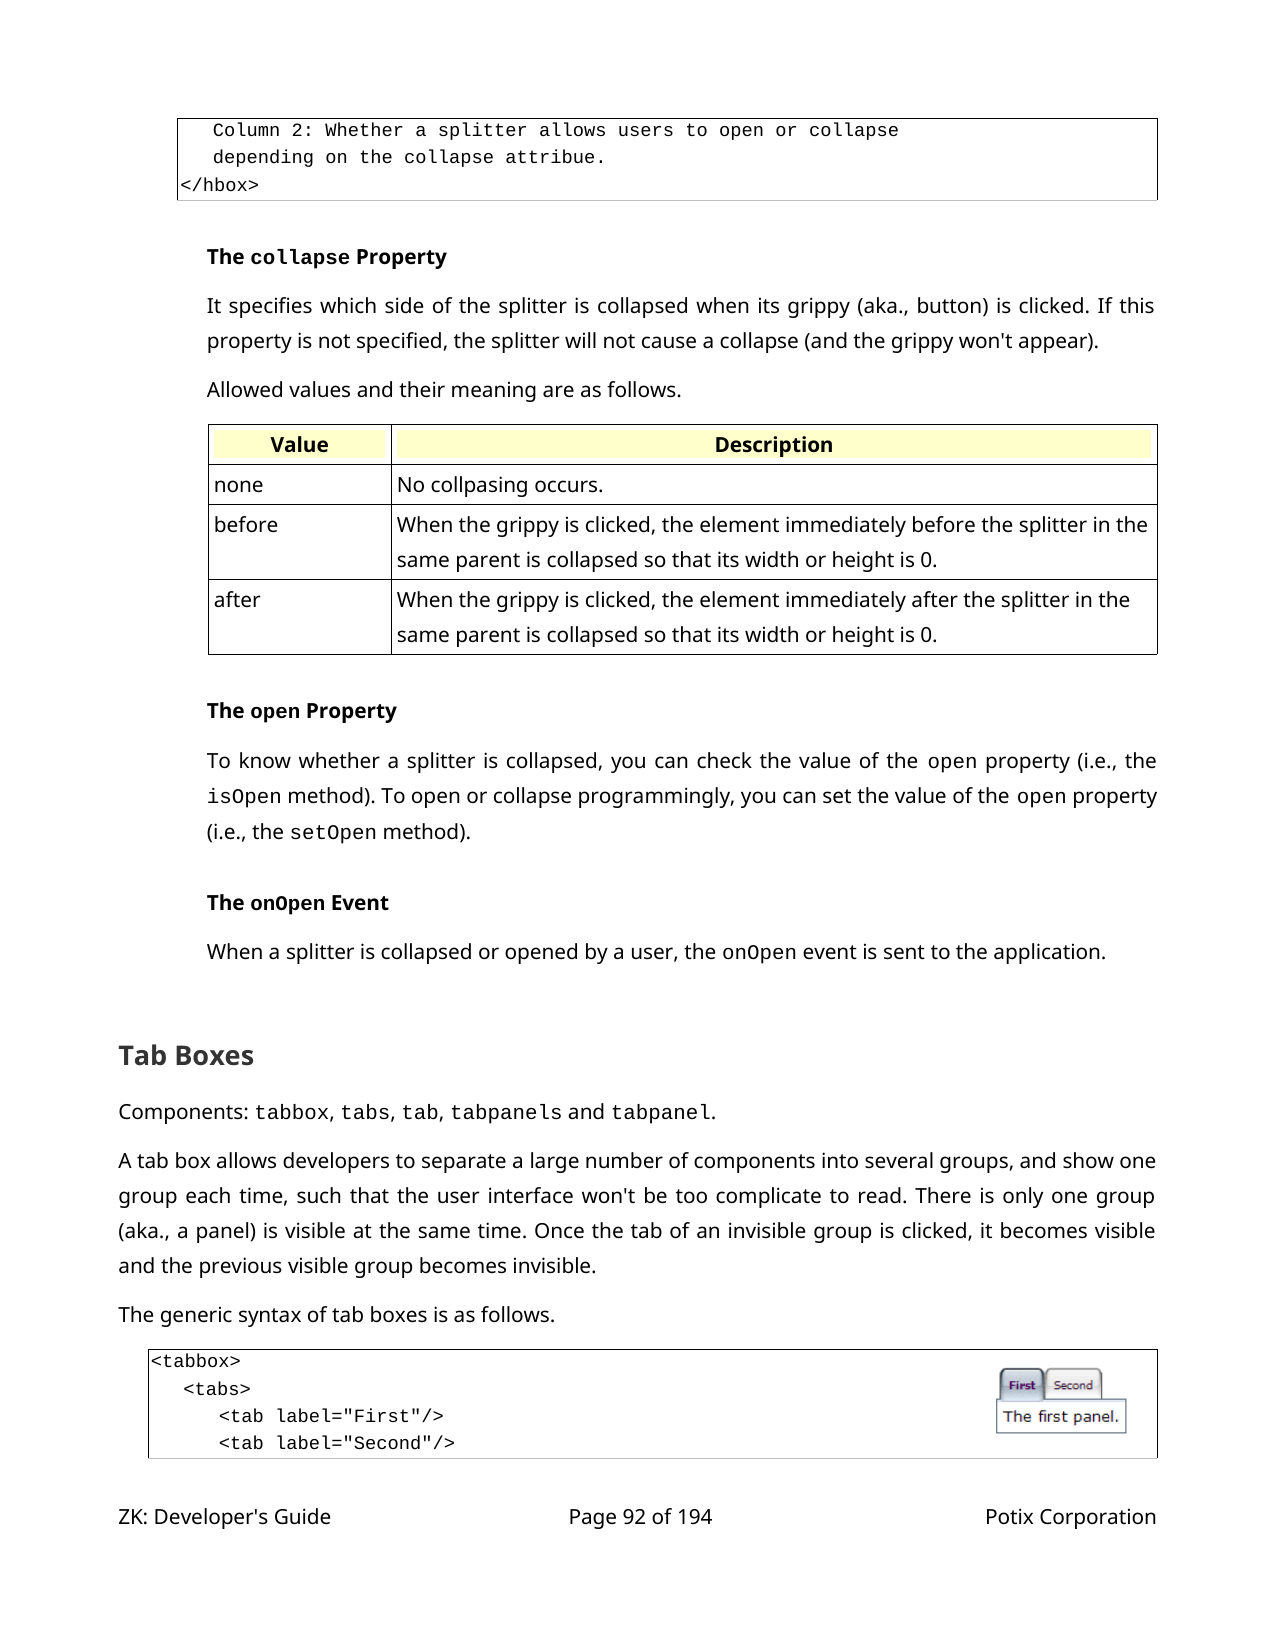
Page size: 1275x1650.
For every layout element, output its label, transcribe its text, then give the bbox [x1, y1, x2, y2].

text <tabs> [149, 1376, 995, 1401]
table_cell When the grippy is clicked, the element immediately before the splitter in the same parent is collapsed so that its width or height is 0. [392, 505, 1157, 579]
subtitle The open Property [207, 697, 1157, 725]
subtitle The collapse Property [207, 242, 1157, 271]
text It specifies which side of the splitter is collapsed when its grippy (aka., button) is clicked. If this property is not specified, the splitter will not cause a collapse (and the grippy won't appear). [207, 291, 1157, 355]
table_cell before [209, 505, 391, 579]
text <tabbox> [149, 1350, 1157, 1373]
picture [995, 1365, 1130, 1437]
text To know whether a splitter is collapsed, you can check the value of the open property (i.e., the isOpen method). To open or collapse programmingly, you can set the value of the open property (i.e., the setOpen method). [207, 746, 1157, 845]
text <tab label="Second"/> [149, 1431, 1157, 1458]
table_cell When the grippy is clicked, the element immediately after the splitter in the same parent is collapsed so that its width or height is 0. [392, 580, 1157, 654]
table_cell after [209, 580, 391, 654]
text depending on the collapse attribue. [178, 145, 1157, 169]
table_header Description [392, 425, 1157, 464]
text Allowed values and their meaning are as follows. [207, 376, 1157, 404]
text [1130, 1376, 1157, 1401]
text Components: tabbox, tabs, tab, tabpanels and tabpanel. [118, 1097, 1157, 1125]
text </hbox> [178, 172, 1157, 200]
subtitle Tab Boxes [118, 1036, 1157, 1073]
text When a splitter is collapsed or opened by a user, the onOpen event is sent to the application. [207, 937, 1157, 966]
text [1130, 1404, 1157, 1428]
text Column 2: Whether a splitter allows users to open or collapse [178, 119, 1157, 142]
subtitle The onOpen Event [207, 888, 1157, 916]
text The generic syntax of tab boxes is as follows. [118, 1300, 1157, 1329]
text A tab box allows developers to separate a large number of components into several groups, and show one group each time, such that the user interface won't be too complicate to read. There is only one group (aka., a panel) is visible at the same time. Once the tab of an invisible group is clicked, it becomes visible and the previous visible group becomes invisible. [118, 1146, 1157, 1280]
table_cell none [209, 465, 391, 504]
table_header Value [209, 425, 391, 464]
table_cell No collpasing occurs. [392, 465, 1157, 504]
text <tab label="First"/> [149, 1404, 995, 1428]
